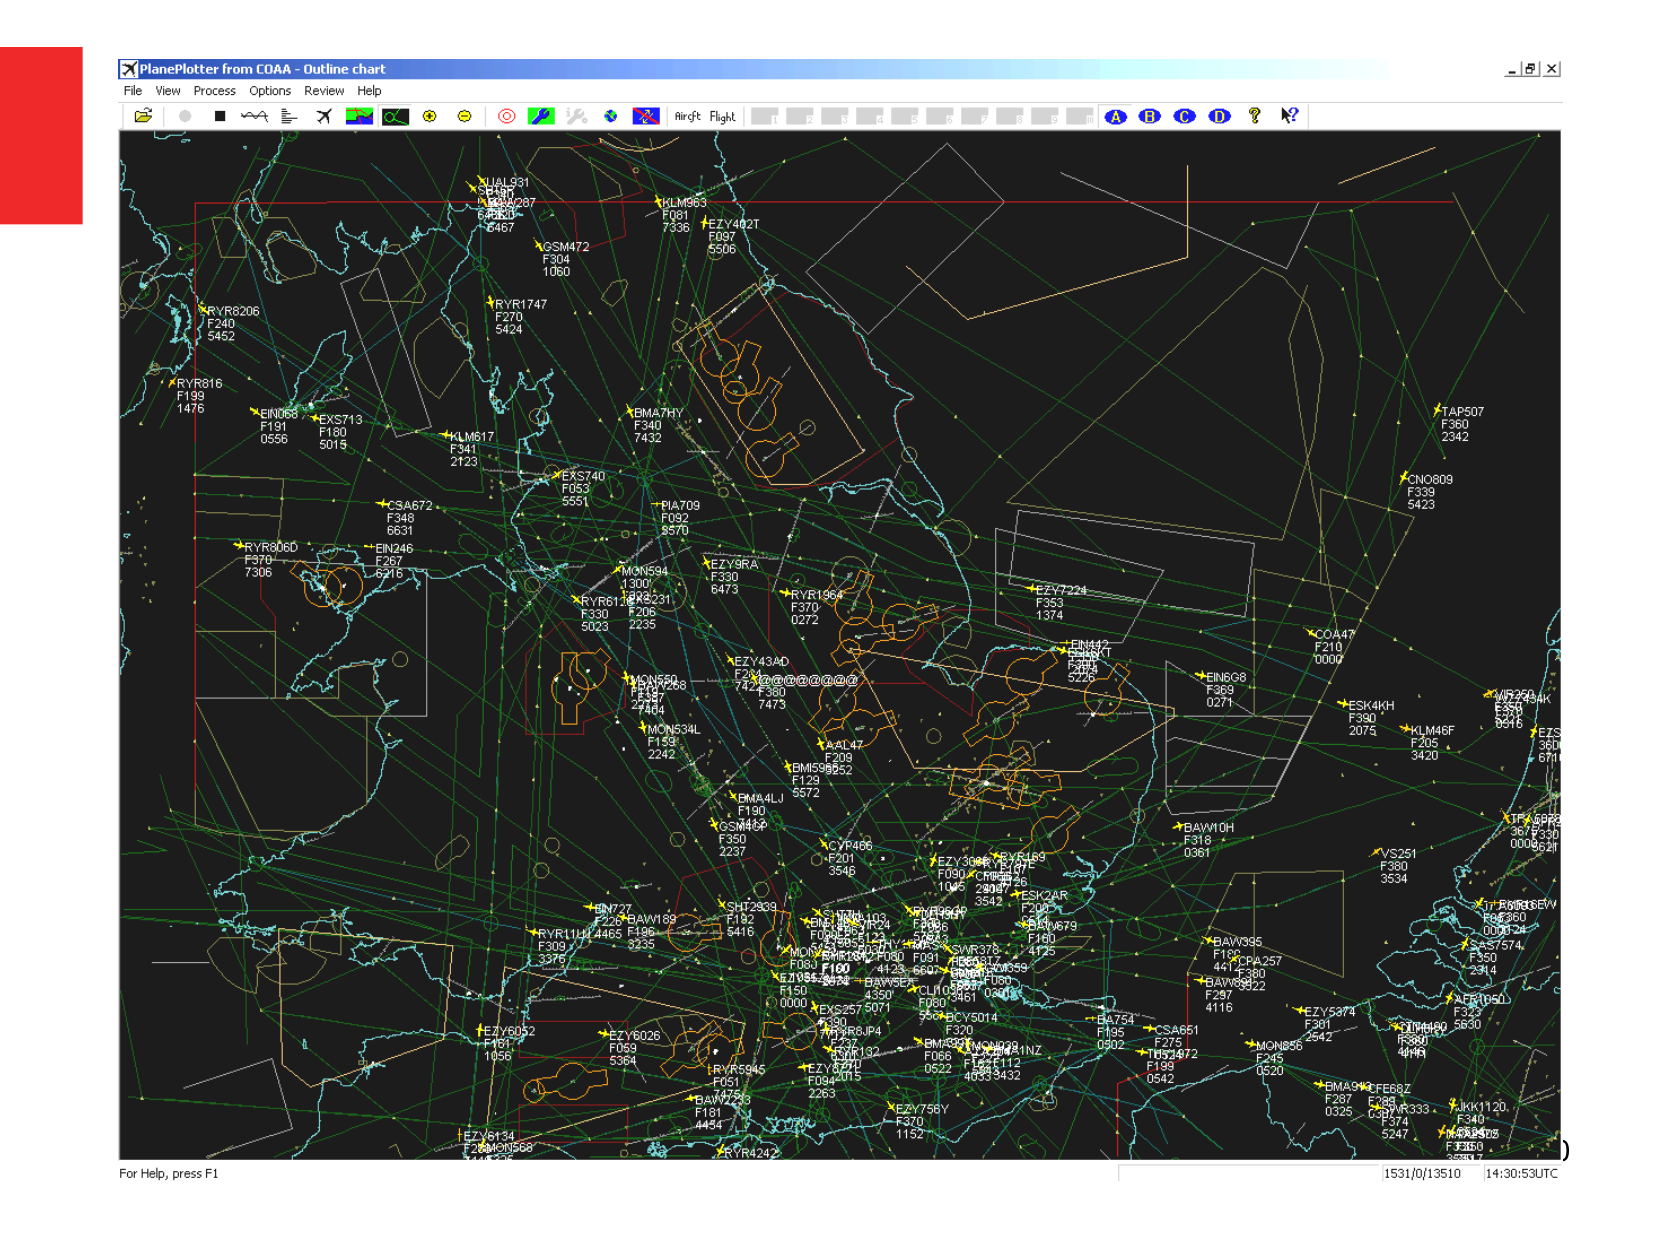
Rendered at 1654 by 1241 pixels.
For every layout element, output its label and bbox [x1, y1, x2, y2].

picture [118, 59, 1563, 1187]
